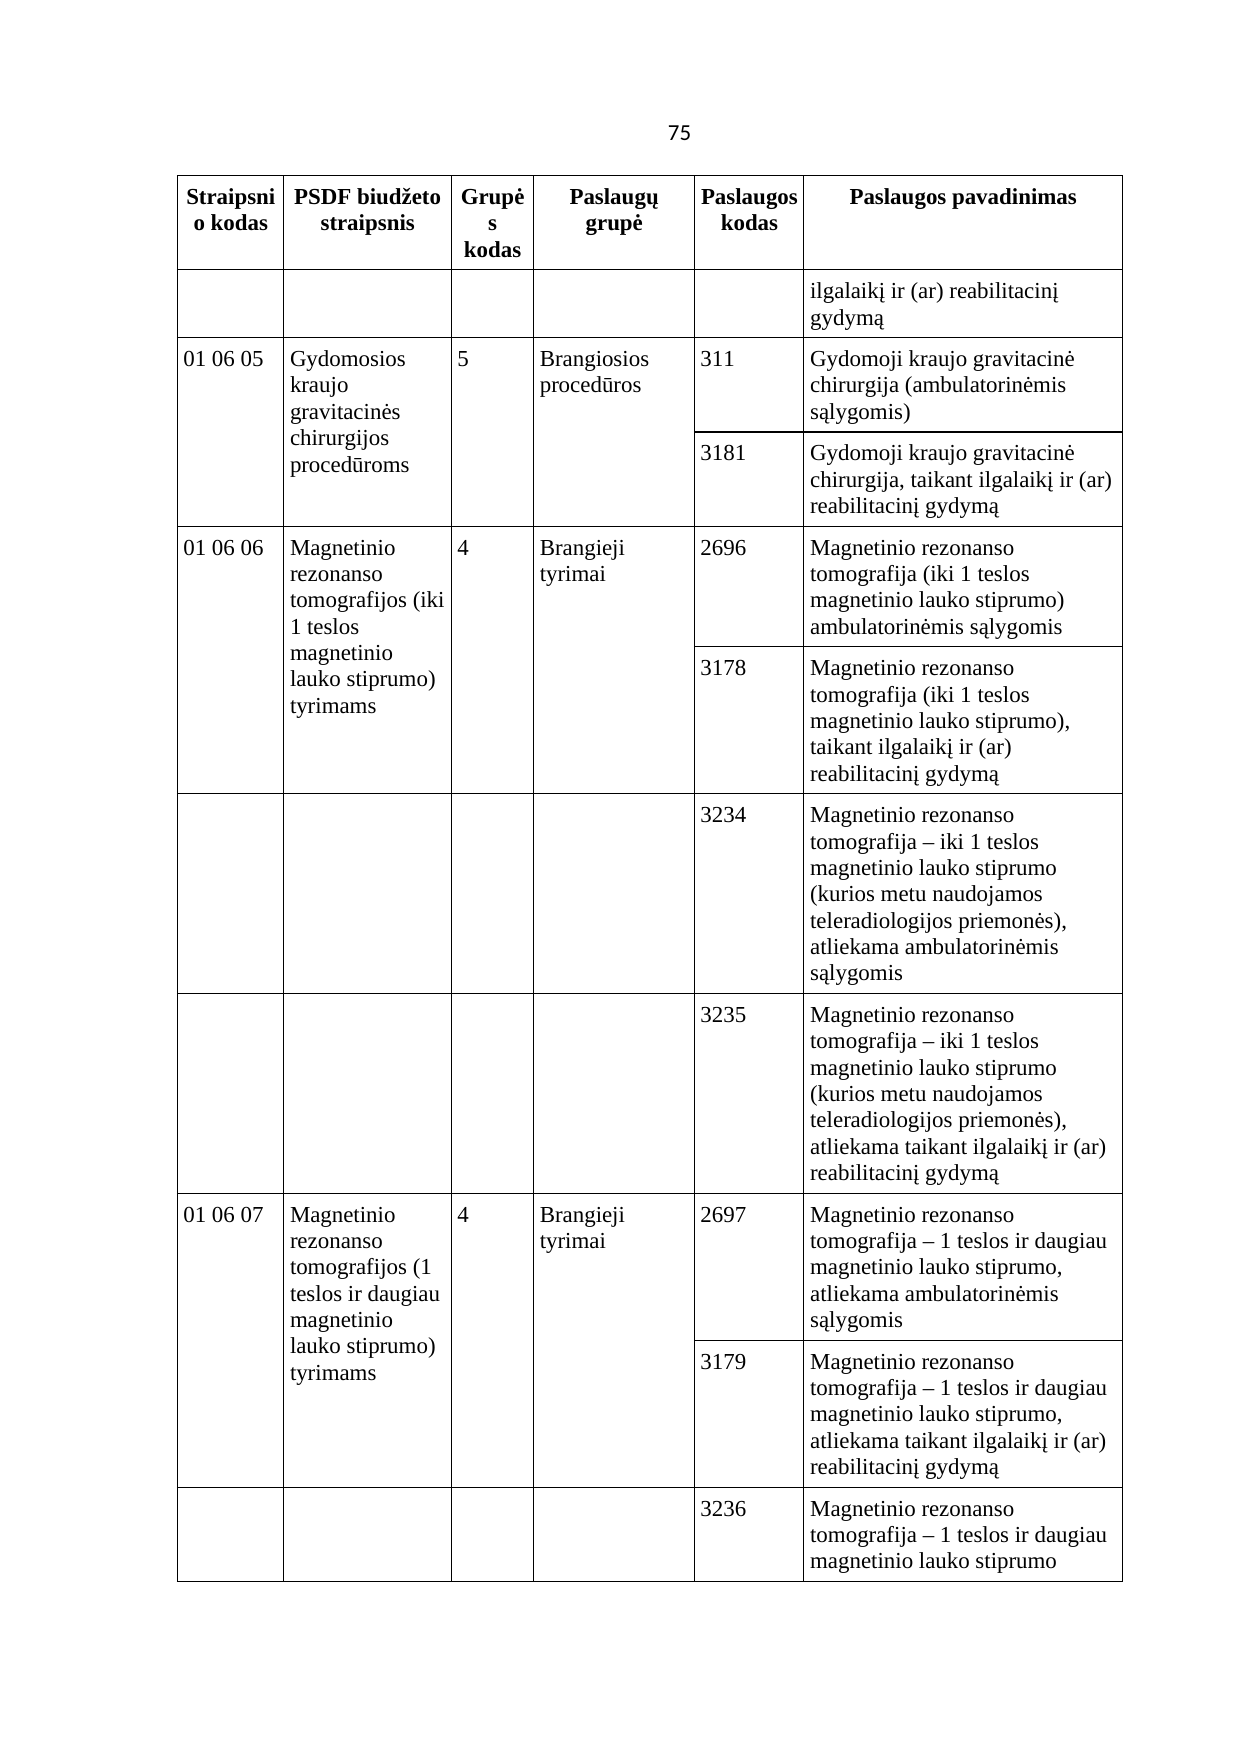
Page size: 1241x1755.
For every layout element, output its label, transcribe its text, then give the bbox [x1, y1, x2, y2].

table_cell ilgalaikį ir (ar) reabilitacinį gydymą [804, 270, 1122, 337]
table_cell [534, 1488, 694, 1581]
table_cell Gydomoji kraujo gravitacinė chirurgija (ambulatorinėmis sąlygomis) [804, 338, 1122, 431]
table_cell Brangieji tyrimai [534, 527, 694, 646]
table_header Paslaugų grupė [534, 176, 694, 269]
table_cell [452, 431, 533, 526]
table_cell [178, 794, 283, 993]
table_cell [534, 270, 694, 337]
table_cell [534, 794, 694, 993]
table_cell [452, 994, 533, 1193]
table_cell [452, 1488, 533, 1581]
table_cell [178, 431, 283, 526]
table_cell [534, 1340, 694, 1487]
table_cell Magnetinio rezonanso tomografija – iki 1 teslos magnetinio lauko stiprumo (kurios metu naudojamos teleradiologijos priemonės), atliekama taikant ilgalaikį ir (ar) reabilitacinį gydymą [804, 994, 1122, 1193]
table_cell [695, 270, 803, 337]
table_cell 01 06 07 [178, 1194, 283, 1339]
table_cell 5 [452, 338, 533, 431]
table_cell Brangiosios procedūros [534, 338, 694, 526]
table_header Paslaugos kodas [695, 176, 803, 269]
table_cell [452, 646, 533, 793]
table_cell 311 [695, 338, 803, 431]
table_cell [178, 1488, 283, 1581]
table_cell 2696 [695, 527, 803, 646]
table_cell 3235 [695, 994, 803, 1193]
table_cell Gydomoji kraujo gravitacinė chirurgija, taikant ilgalaikį ir (ar) reabilitacinį gydymą [804, 433, 1122, 526]
table_cell 3234 [695, 794, 803, 993]
table_cell 4 [452, 1194, 533, 1339]
table_cell [452, 270, 533, 337]
table_cell [452, 1340, 533, 1487]
table_cell 3181 [695, 433, 803, 526]
table_cell 3179 [695, 1341, 803, 1487]
table_cell [284, 794, 451, 993]
table_cell [534, 994, 694, 1193]
table_cell Brangieji tyrimai [534, 1194, 694, 1339]
table_cell [178, 1340, 283, 1487]
table_header Straipsnio kodas [178, 176, 283, 269]
table_cell 01 06 06 [178, 527, 283, 646]
table_cell [284, 994, 451, 1193]
table_cell 4 [452, 527, 533, 646]
table_cell Magnetinio rezonanso tomografijos (1 teslos ir daugiau magnetinio lauko stiprumo) tyrimams [284, 1194, 451, 1487]
table_header PSDF biudžeto straipsnis [284, 176, 451, 269]
table_cell [284, 1488, 451, 1581]
table_cell [178, 994, 283, 1193]
table_cell [452, 794, 533, 993]
table_cell [178, 270, 283, 337]
table_cell Magnetinio rezonanso tomografija (iki 1 teslos magnetinio lauko stiprumo), taikant ilgalaikį ir (ar) reabilitacinį gydymą [804, 647, 1122, 793]
table_cell Magnetinio rezonanso tomografijos (iki 1 teslos magnetinio lauko stiprumo) tyrimams [284, 527, 451, 793]
table_cell Gydomosios kraujo gravitacinės chirurgijos procedūroms [284, 338, 451, 526]
table_cell [284, 270, 451, 337]
table_cell 2697 [695, 1194, 803, 1339]
table_cell Magnetinio rezonanso tomografija – iki 1 teslos magnetinio lauko stiprumo (kurios metu naudojamos teleradiologijos priemonės), atliekama ambulatorinėmis sąlygomis [804, 794, 1122, 993]
table_cell [178, 646, 283, 793]
table_cell Magnetinio rezonanso tomografija – 1 teslos ir daugiau magnetinio lauko stiprumo [804, 1488, 1122, 1581]
table_cell Magnetinio rezonanso tomografija – 1 teslos ir daugiau magnetinio lauko stiprumo, atliekama taikant ilgalaikį ir (ar) reabilitacinį gydymą [804, 1341, 1122, 1487]
table_cell Magnetinio rezonanso tomografija – 1 teslos ir daugiau magnetinio lauko stiprumo, atliekama ambulatorinėmis sąlygomis [804, 1194, 1122, 1339]
table_cell 3236 [695, 1488, 803, 1581]
table_header Paslaugos pavadinimas [804, 176, 1122, 269]
table_cell 3178 [695, 647, 803, 793]
table_header Grupės kodas [452, 176, 533, 269]
table_cell 01 06 05 [178, 338, 283, 431]
table_cell [534, 646, 694, 793]
table_cell Magnetinio rezonanso tomografija (iki 1 teslos magnetinio lauko stiprumo) ambulatorinėmis sąlygomis [804, 527, 1122, 646]
